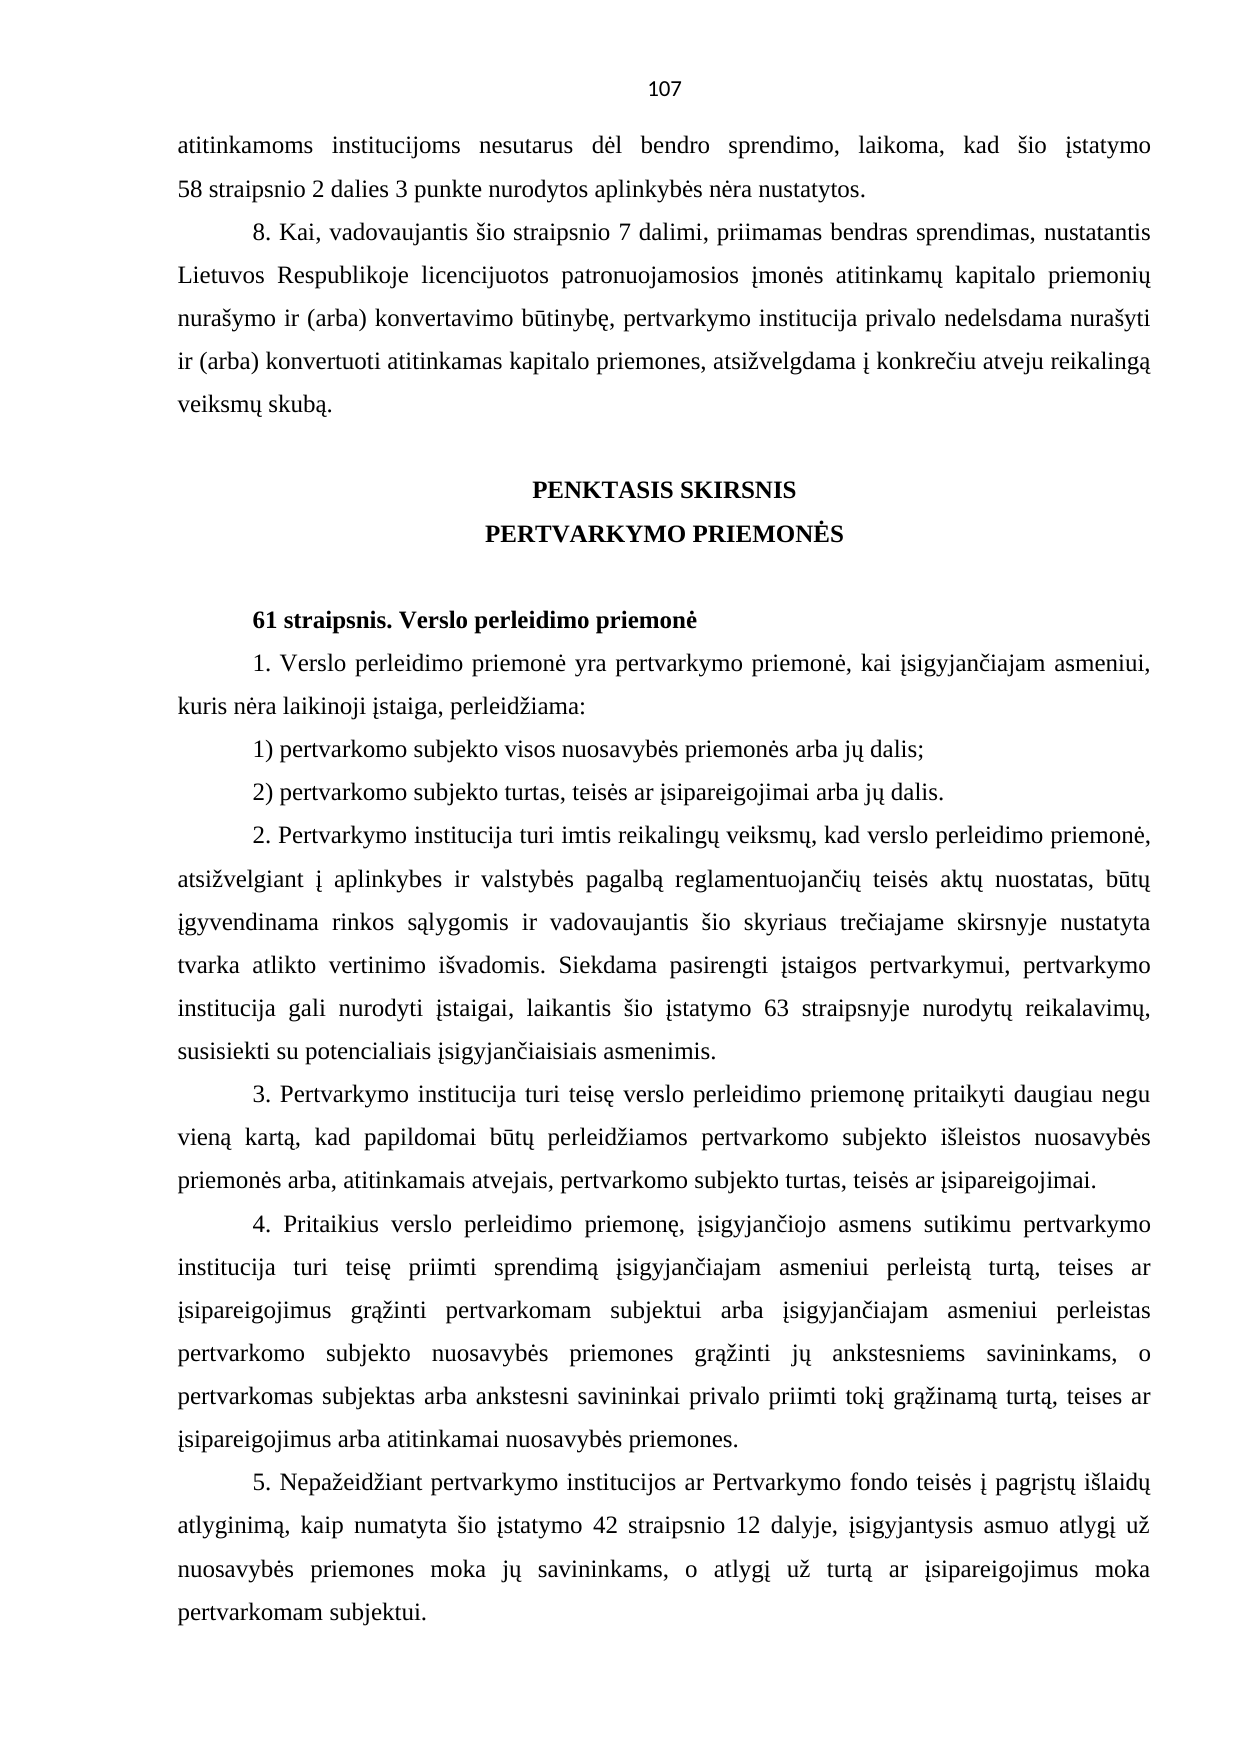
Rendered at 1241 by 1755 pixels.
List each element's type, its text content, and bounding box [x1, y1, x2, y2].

text 8. Kai, vadovaujantis šio straipsnio 7 dalimi, priimamas bendras sprendimas, nustatantis Lietuvos Respublikoje licencijuotos patronuojamosios įmonės atitinkamų kapitalo priemonių nurašymo ir (arba) konvertavimo būtinybę, pertvarkymo institucija privalo nedelsdama nurašyti ir (arba) konvertuoti atitinkamas kapitalo priemones, atsižvelgdama į konkrečiu atveju reikalingą veiksmų skubą. [177, 217, 1152, 418]
text atitinkamoms institucijoms nesutarus dėl bendro sprendimo, laikoma, kad šio įstatymo 58 straipsnio 2 dalies 3 punkte nurodytos aplinkybės nėra nustatytos. [177, 131, 1152, 202]
text 1) pertvarkomo subjekto visos nuosavybės priemonės arba jų dalis; [177, 734, 1152, 763]
text 61 straipsnis. Verslo perleidimo priemonė [177, 605, 1152, 634]
text 2) pertvarkomo subjekto turtas, teisės ar įsipareigojimai arba jų dalis. [177, 777, 1152, 806]
text PERTVARKYMO PRIEMONĖS [177, 519, 1152, 547]
text 5. Nepažeidžiant pertvarkymo institucijos ar Pertvarkymo fondo teisės į pagrįstų išlaidų atlyginimą, kaip numatyta šio įstatymo 42 straipsnio 12 dalyje, įsigyjantysis asmuo atlygį už nuosavybės priemones moka jų savininkams, o atlygį už turtą ar įsipareigojimus moka pertvarkomam subjektui. [177, 1467, 1152, 1626]
text 1. Verslo perleidimo priemonė yra pertvarkymo priemonė, kai įsigyjančiajam asmeniui, kuris nėra laikinoji įstaiga, perleidžiama: [177, 648, 1152, 720]
text 2. Pertvarkymo institucija turi imtis reikalingų veiksmų, kad verslo perleidimo priemonė, atsižvelgiant į aplinkybes ir valstybės pagalbą reglamentuojančių teisės aktų nuostatas, būtų įgyvendinama rinkos sąlygomis ir vadovaujantis šio skyriaus trečiajame skirsnyje nustatyta tvarka atlikto vertinimo išvadomis. Siekdama pasirengti įstaigos pertvarkymui, pertvarkymo institucija gali nurodyti įstaigai, laikantis šio įstatymo 63 straipsnyje nurodytų reikalavimų, susisiekti su potencialiais įsigyjančiaisiais asmenimis. [177, 821, 1152, 1065]
text PENKTASIS SKIRSNIS [177, 476, 1152, 504]
text 4. Pritaikius verslo perleidimo priemonę, įsigyjančiojo asmens sutikimu pertvarkymo institucija turi teisę priimti sprendimą įsigyjančiajam asmeniui perleistą turtą, teises ar įsipareigojimus grąžinti pertvarkomam subjektui arba įsigyjančiajam asmeniui perleistas pertvarkomo subjekto nuosavybės priemones grąžinti jų ankstesniems savininkams, o pertvarkomas subjektas arba ankstesni savininkai privalo priimti tokį grąžinamą turtą, teises ar įsipareigojimus arba atitinkamai nuosavybės priemones. [177, 1209, 1152, 1453]
text 3. Pertvarkymo institucija turi teisę verslo perleidimo priemonę pritaikyti daugiau negu vieną kartą, kad papildomai būtų perleidžiamos pertvarkomo subjekto išleistos nuosavybės priemonės arba, atitinkamais atvejais, pertvarkomo subjekto turtas, teisės ar įsipareigojimai. [177, 1079, 1152, 1194]
